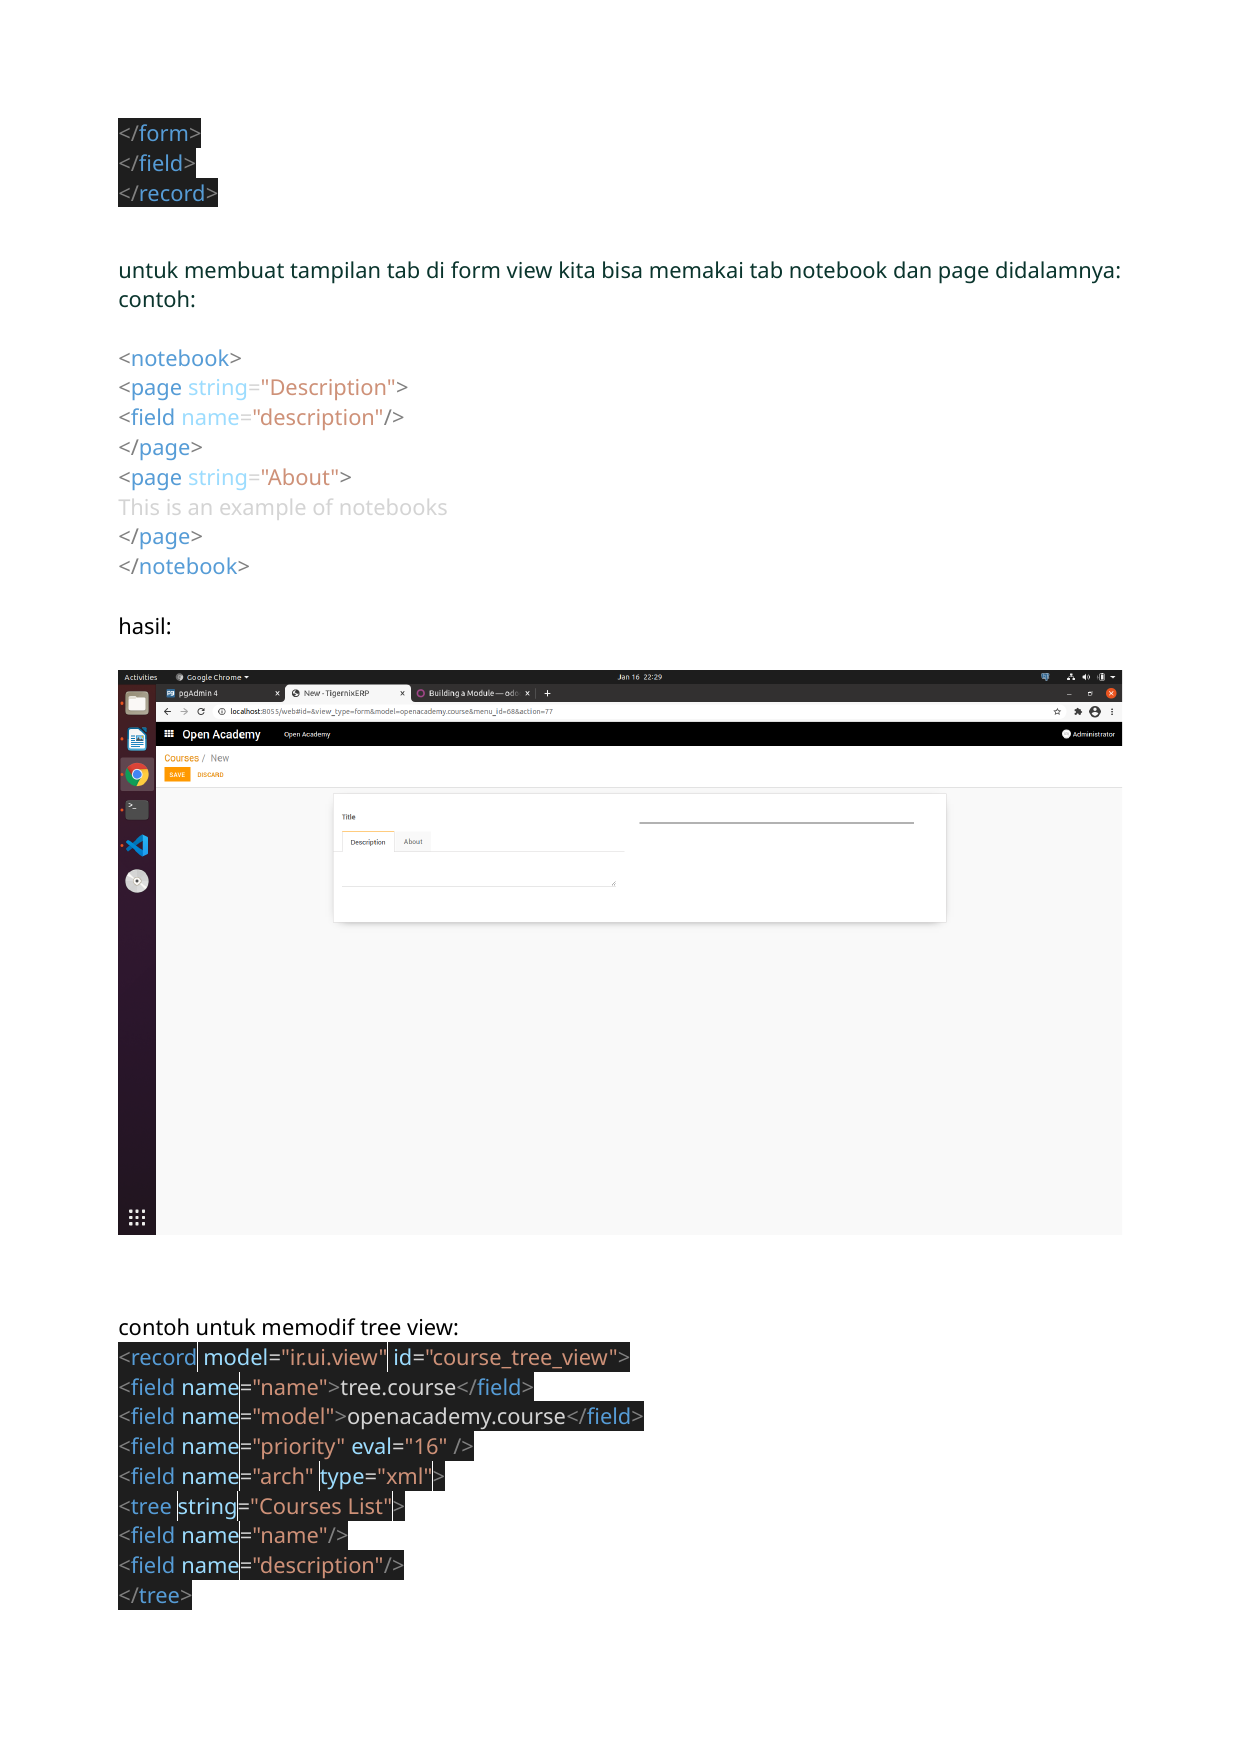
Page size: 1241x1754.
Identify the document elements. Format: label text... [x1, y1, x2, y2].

text </field> [118, 148, 1122, 178]
text </tree> [118, 1580, 1122, 1610]
text <page string="About"> [118, 462, 1122, 492]
text <field name="priority" eval="16" /> [118, 1431, 1122, 1461]
text <field name="arch" type="xml"> [118, 1461, 1122, 1491]
text <field name="name">tree.course</field> [118, 1372, 1122, 1401]
text </notebook> [118, 551, 1122, 581]
text hasil: [118, 611, 1122, 641]
text <field name="name"/> [118, 1521, 1122, 1550]
text <field name="model">openacademy.course</field> [118, 1401, 1122, 1431]
text contoh: [118, 284, 1122, 314]
text </page> [118, 432, 1122, 462]
text <page string="Description"> [118, 372, 1122, 402]
text <record model="ir.ui.view" id="course_tree_view"> [118, 1342, 1122, 1372]
text </record> [118, 178, 1122, 207]
text This is an example of notebooks [118, 492, 1122, 521]
text <notebook> [118, 343, 1122, 372]
text <tree string="Courses List"> [118, 1491, 1122, 1521]
text contoh untuk memodif tree view: [118, 1312, 1122, 1342]
text </form> [118, 118, 1122, 148]
text untuk membuat tampilan tab di form view kita bisa memakai tab notebook dan page didalamnya: [118, 255, 1122, 284]
text <field name="description"/> [118, 402, 1122, 432]
text </page> [118, 521, 1122, 551]
picture [118, 670, 1123, 1235]
text <field name="description"/> [118, 1550, 1122, 1580]
